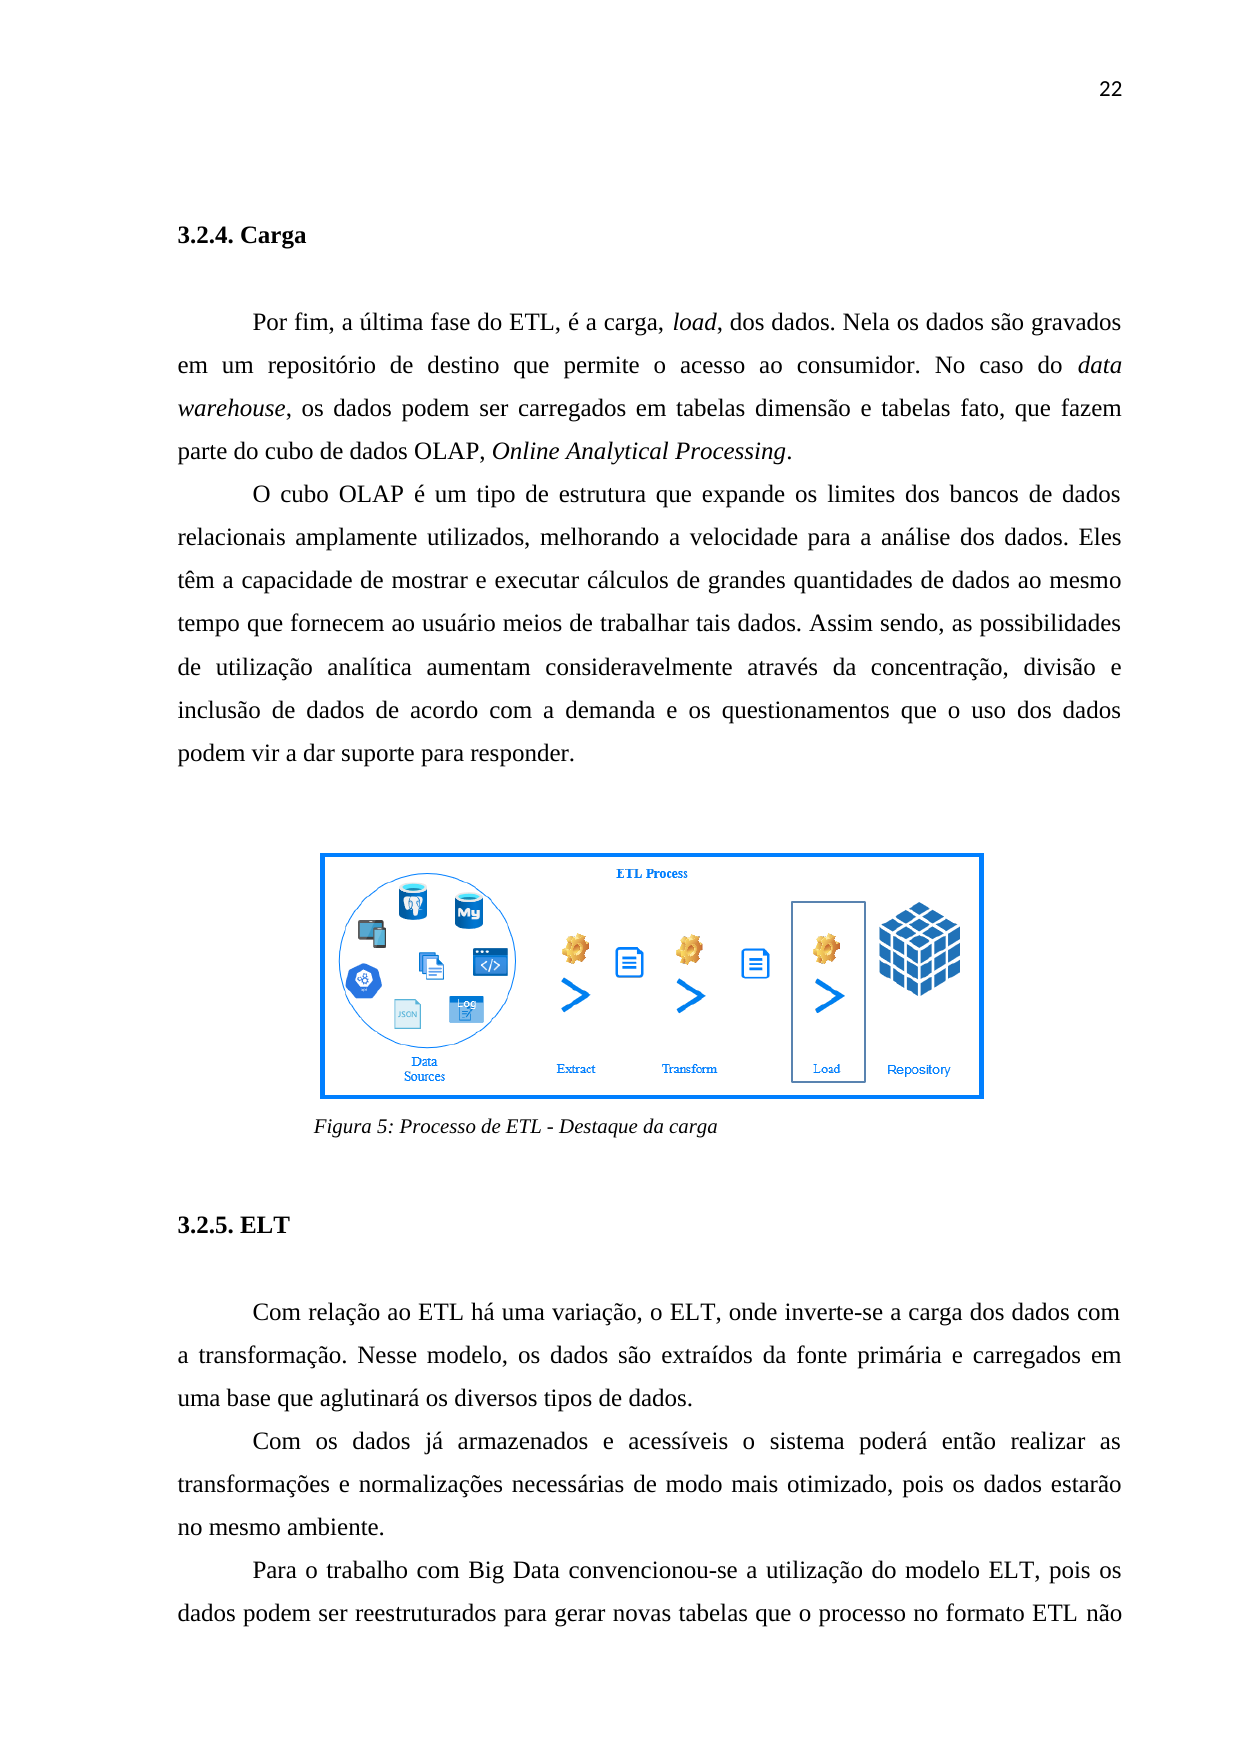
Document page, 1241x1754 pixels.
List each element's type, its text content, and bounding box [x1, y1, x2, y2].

picture [313, 843, 989, 1099]
subtitle 3.2.5. ELT [177, 1210, 1122, 1239]
text Com os dados já armazenados e acessíveis o sistema poderá então realizar as transformações e normalizações necessárias de modo mais otimizado, pois os dados estarão no mesmo ambiente. [177, 1426, 1122, 1541]
subtitle 3.2.4. Carga [177, 220, 1122, 249]
text Figura 5: Processo de ETL - Destaque da carga [314, 1099, 989, 1138]
text Por fim, a última fase do ETL, é a carga, load, dos dados. Nela os dados são gravados em um repositório de destino que permite o acesso ao consumidor. No caso do data warehouse, os dados podem ser carregados em tabelas dimensão e tabelas fato, que fazem parte do cubo de dados OLAP, Online Analytical Processing. [177, 307, 1122, 465]
text O cubo OLAP é um tipo de estrutura que expande os limites dos bancos de dados relacionais amplamente utilizados, melhorando a velocidade para a análise dos dados. Eles têm a capacidade de mostrar e executar cálculos de grandes quantidades de dados ao mesmo tempo que fornecem ao usuário meios de trabalhar tais dados. Assim sendo, as possibilidades de utilização analítica aumentam consideravelmente através da concentração, divisão e inclusão de dados de acordo com a demanda e os questionamentos que o uso dos dados podem vir a dar suporte para responder. [177, 479, 1122, 767]
text Para o trabalho com Big Data convencionou-se a utilização do modelo ELT, pois os dados podem ser reestruturados para gerar novas tabelas que o processo no formato ETL não [177, 1555, 1122, 1627]
text Com relação ao ETL há uma variação, o ELT, onde inverte-se a carga dos dados com a transformação. Nesse modelo, os dados são extraídos da fonte primária e carregados em uma base que aglutinará os diversos tipos de dados. [177, 1297, 1122, 1412]
